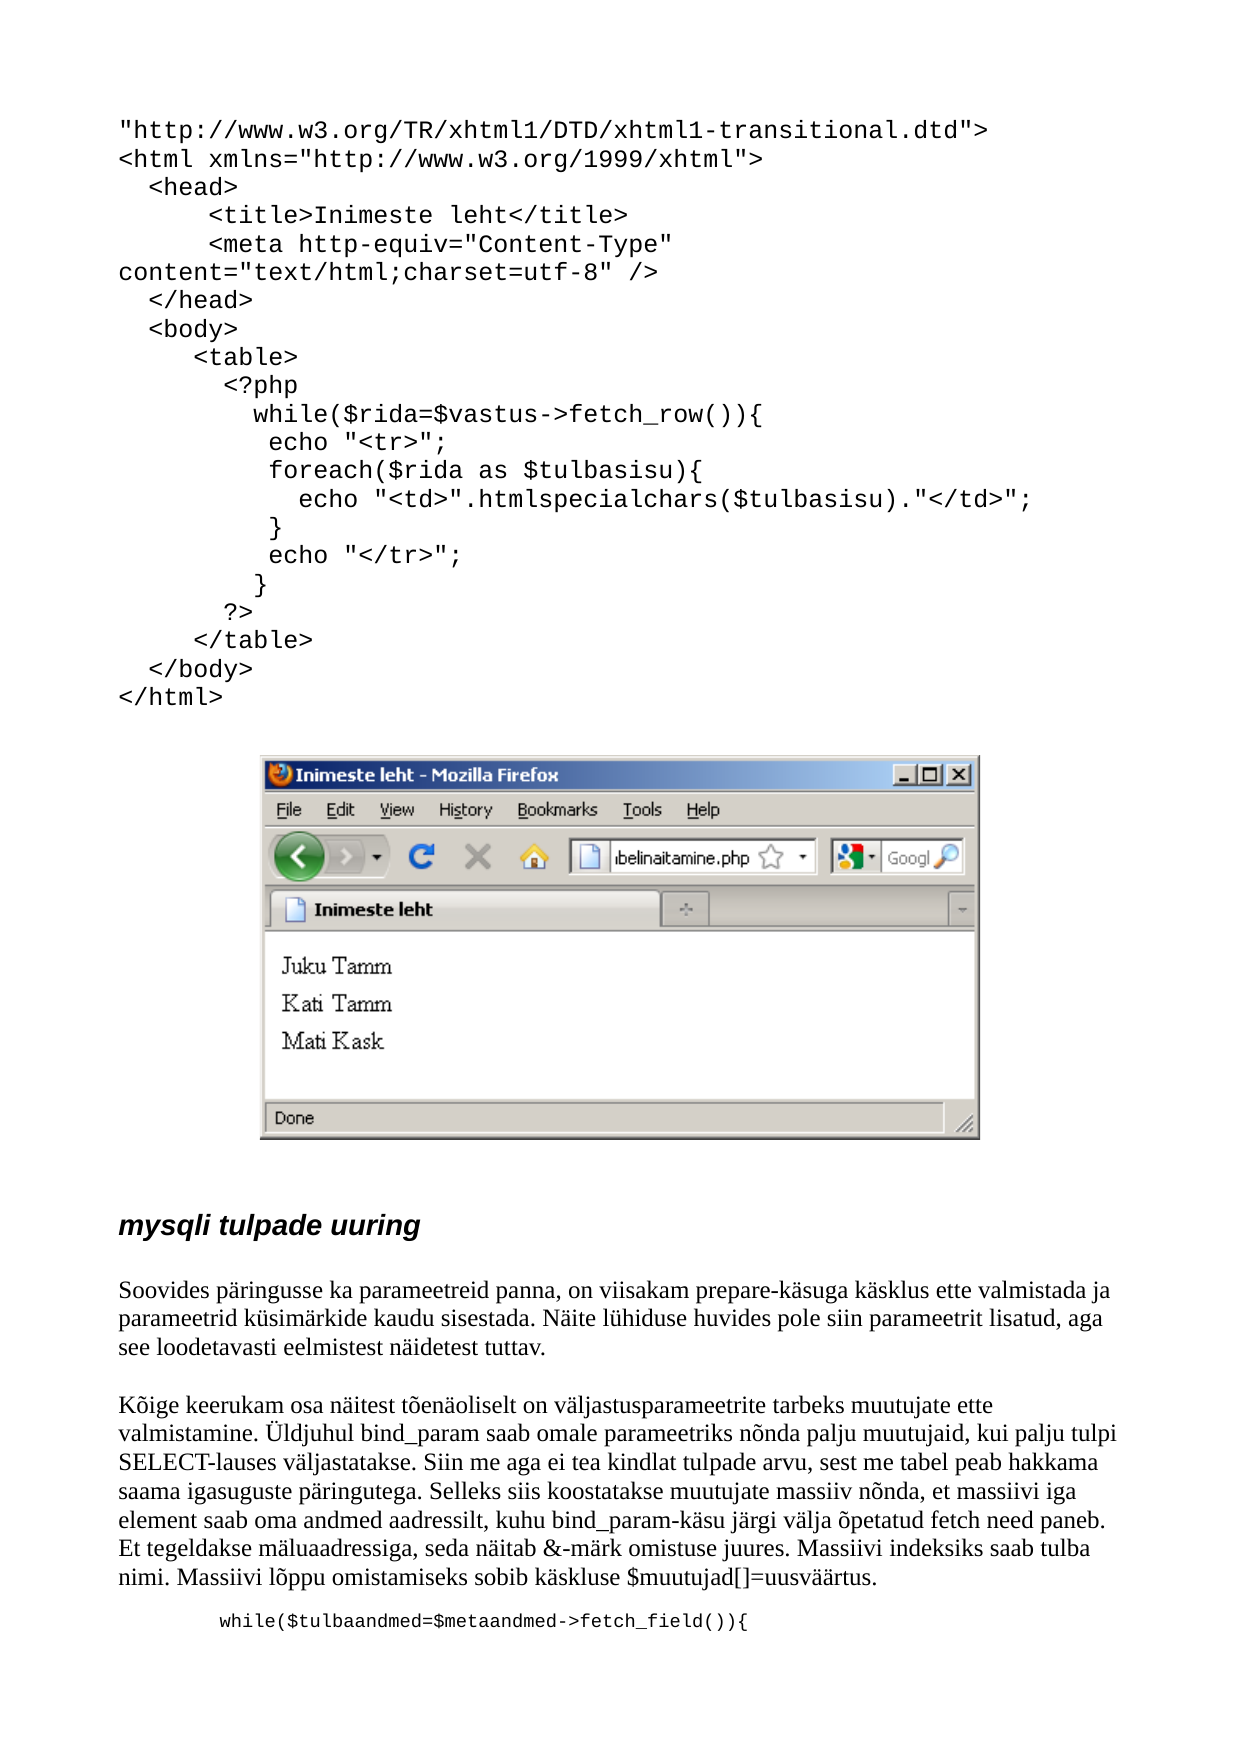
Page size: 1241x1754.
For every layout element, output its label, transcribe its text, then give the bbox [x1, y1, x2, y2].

text <html xmlns="http://www.w3.org/1999/xhtml"> [118, 146, 1122, 175]
text } [118, 571, 1122, 600]
text <title>Inimeste leht</title> [118, 203, 1122, 231]
text ?> [118, 600, 1122, 628]
text foreach($rida as $tulbasisu){ [118, 458, 1122, 486]
text echo "<td>".htmlspecialchars($tulbasisu)."</td>"; [118, 486, 1122, 515]
text Kõige keerukam osa näitest tõenäoliselt on väljastusparameetrite tarbeks muutujate ette valmistamine. Üldjuhul bind_param saab omale parameetriks nõnda palju muutujaid, kui palju tulpi SELECT-lauses väljastatakse. Siin me aga ei tea kindlat tulpade arvu, sest me tabel peab hakkama saama igasuguste päringutega. Selleks siis koostatakse muutujate massiiv nõnda, et massiivi iga element saab oma andmed aadressilt, kuhu bind_param-käsu järgi välja õpetatud fetch need paneb. Et tegeldakse mäluaadressiga, seda näitab &-märk omistuse juures. Massiivi indeksiks saab tulba nimi. Massiivi lõppu omistamiseks sobib käskluse $muutujad[]=uusväärtus. [118, 1390, 1122, 1591]
text Soovides päringusse ka parameetreid panna, on viisakam prepare-käsuga käsklus ette valmistada ja parameetrid küsimärkide kaudu sisestada. Näite lühiduse huvides pole siin parameetrit lisatud, aga see loodetavasti eelmistest näidetest tuttav. [118, 1275, 1122, 1361]
picture [259, 755, 981, 1140]
text </head> [118, 288, 1122, 316]
text </html> [118, 685, 1122, 713]
text <meta http-equiv="Content-Type" content="text/html;charset=utf-8" /> [118, 231, 1122, 288]
text </table> [118, 628, 1122, 656]
text } [118, 515, 1122, 543]
text echo "<tr>"; [118, 430, 1122, 458]
text while($rida=$vastus->fetch_row()){ [118, 401, 1122, 430]
text "http://www.w3.org/TR/xhtml1/DTD/xhtml1-transitional.dtd"> [118, 118, 1122, 146]
text echo "</tr>"; [118, 543, 1122, 571]
text <body> [118, 316, 1122, 345]
text while($tulbaandmed=$metaandmed->fetch_field()){ [118, 1612, 1122, 1633]
text </body> [118, 656, 1122, 685]
subtitle mysqli tulpade uuring [118, 1207, 1122, 1241]
text <?php [118, 373, 1122, 401]
text <table> [118, 345, 1122, 373]
text <head> [118, 175, 1122, 203]
